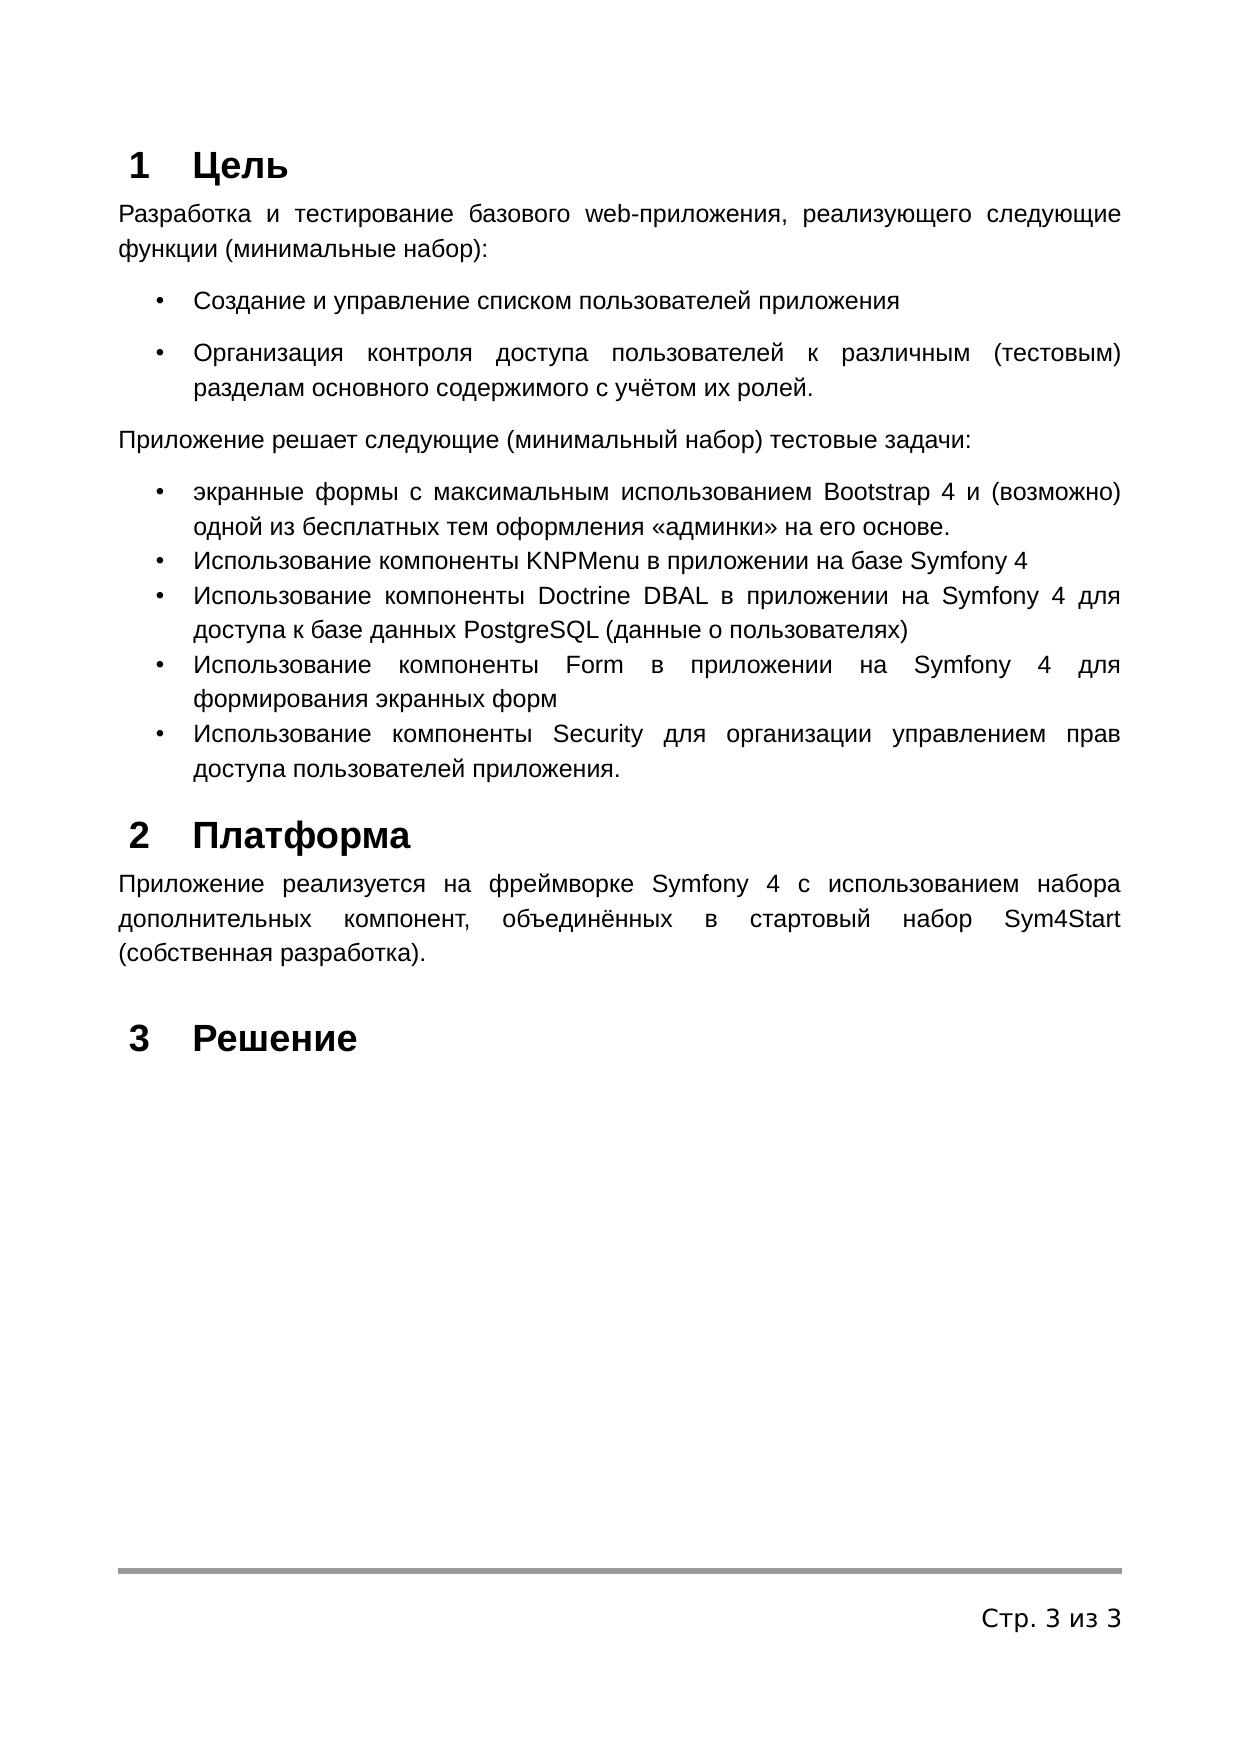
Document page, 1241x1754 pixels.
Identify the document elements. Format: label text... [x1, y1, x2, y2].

list Создание и управление списком пользователей приложения [156, 286, 1122, 315]
text Приложение реализуется на фреймворке Symfony 4 с использованием набора дополнительных компонент, объединённых в стартовый набор Sym4Start (собственная разработка). [118, 869, 1122, 967]
subtitle Решение [118, 1015, 1122, 1059]
text Приложение решает следующие (минимальный набор) тестовые задачи: [118, 425, 1122, 454]
text Разработка и тестирование базового web-приложения, реализующего следующие функции (минимальные набор): [118, 199, 1122, 262]
subtitle Цель [118, 143, 1122, 187]
list Использование компоненты Doctrine DBAL в приложении на Symfony 4 для доступа к базе данных PostgreSQL (данные о пользователях) [156, 581, 1122, 644]
list Использование компоненты KNPMenu в приложении на базе Symfony 4 [156, 546, 1122, 575]
list Использование компоненты Security для организации управлением прав доступа пользователей приложения. [156, 719, 1122, 782]
subtitle Платформа [118, 813, 1122, 857]
list экранные формы с максимальным использованием Bootstrap 4 и (возможно) одной из бесплатных тем оформления «админки» на его основе. [156, 477, 1122, 541]
list Использование компоненты Form в приложении на Symfony 4 для формирования экранных форм [156, 650, 1122, 713]
list Организация контроля доступа пользователей к различным (тестовым) разделам основного содержимого с учётом их ролей. [156, 338, 1122, 402]
